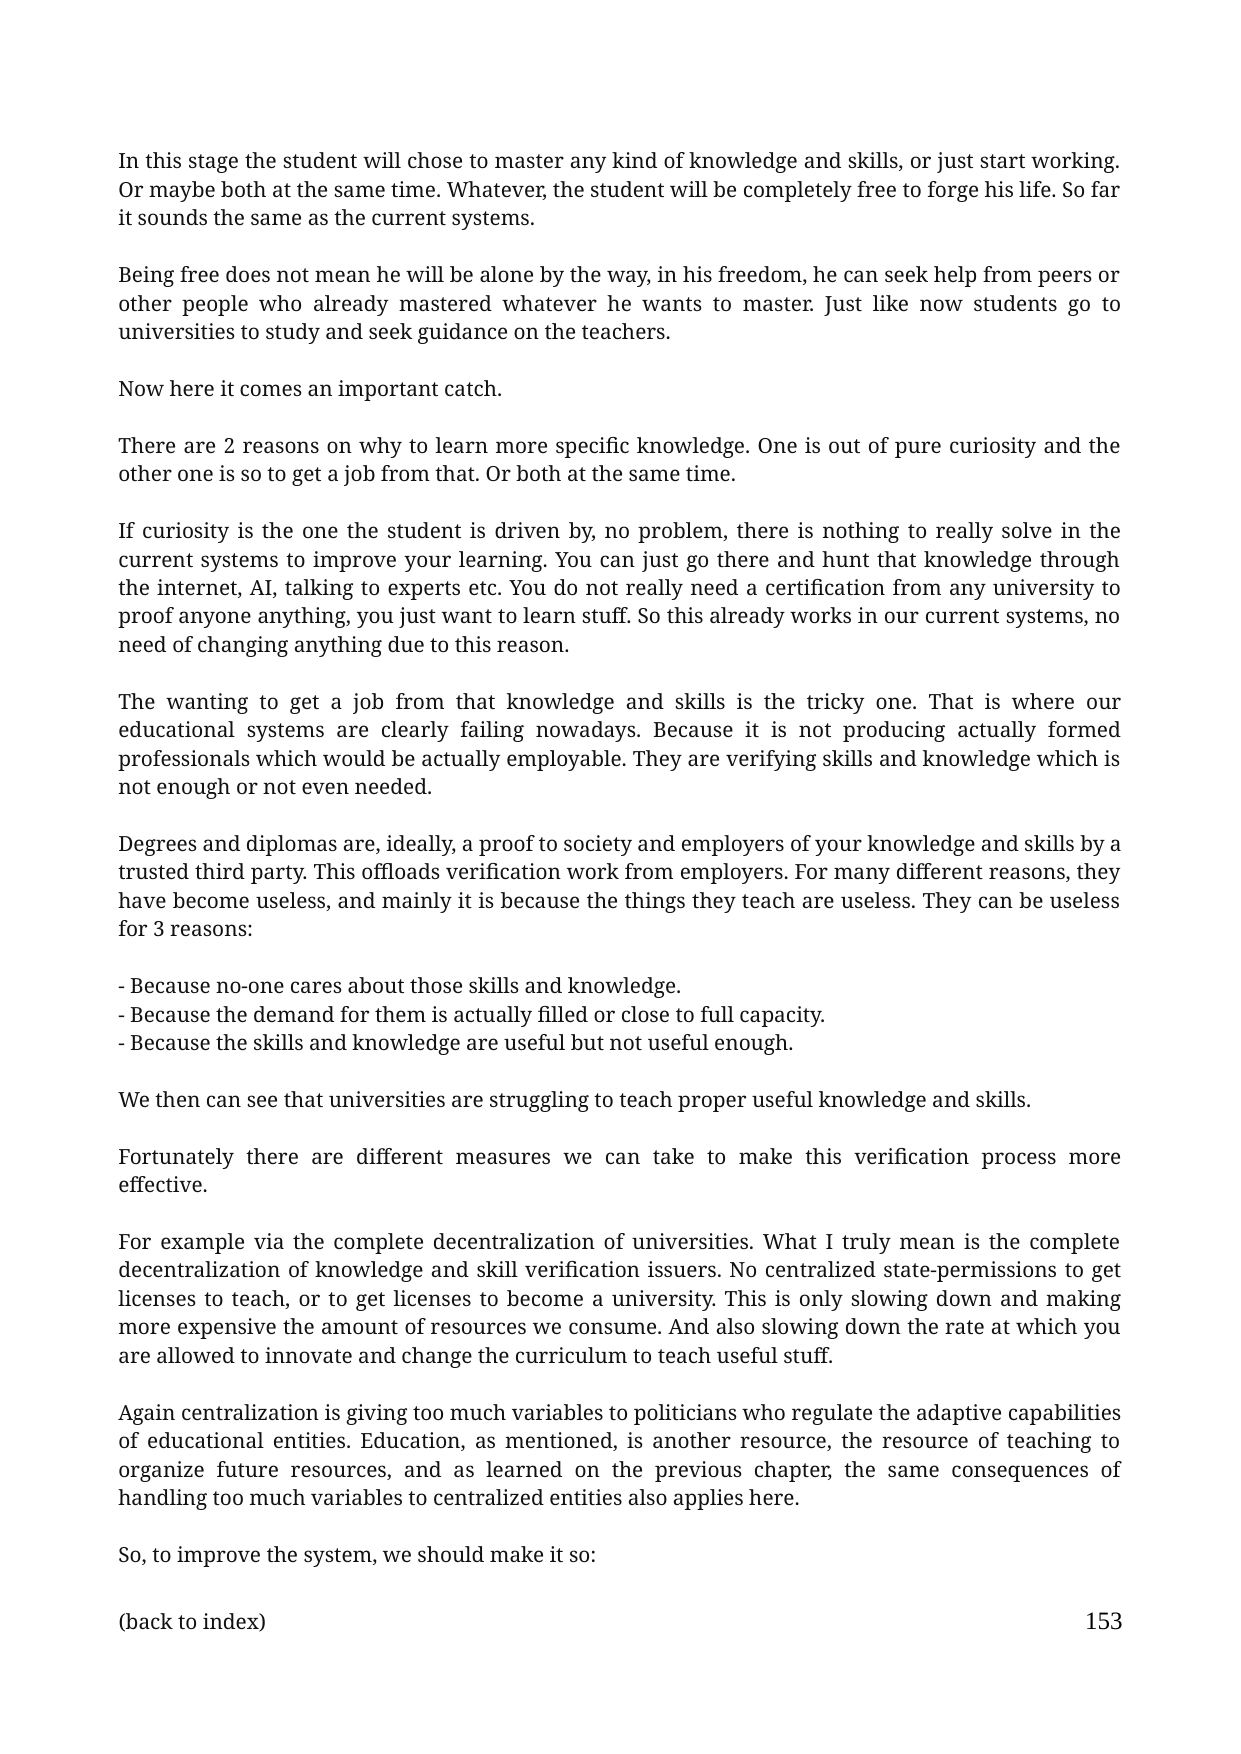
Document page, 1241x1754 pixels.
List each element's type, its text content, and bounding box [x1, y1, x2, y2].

text The wanting to get a job from that knowledge and skills is the tricky one. That is where our educational systems are clearly failing nowadays. Because it is not producing actually formed professionals which would be actually employable. They are verifying skills and knowledge which is not enough or not even needed. [118, 687, 1122, 801]
text Degrees and diplomas are, ideally, a proof to society and employers of your knowledge and skills by a trusted third party. This offloads verification work from employers. For many different reasons, they have become useless, and mainly it is because the things they teach are useless. They can be useless for 3 reasons: [118, 829, 1122, 943]
text So, to improve the system, we should make it so: [118, 1540, 1122, 1568]
text We then can see that universities are struggling to teach proper useful knowledge and skills. [118, 1085, 1122, 1113]
text Again centralization is giving too much variables to politicians who regulate the adaptive capabilities of educational entities. Education, as mentioned, is another resource, the resource of teaching to organize future resources, and as learned on the previous chapter, the same consequences of handling too much variables to centralized entities also applies here. [118, 1398, 1122, 1512]
text Now here it comes an important catch. [118, 374, 1122, 402]
text Being free does not mean he will be alone by the way, in his freedom, he can seek help from peers or other people who already mastered whatever he wants to master. Just like now students go to universities to study and seek guidance on the teachers. [118, 260, 1122, 346]
text Fortunately there are different measures we can take to make this verification process more effective. [118, 1142, 1122, 1199]
text - Because the demand for them is actually filled or close to full capacity. [118, 1000, 1122, 1028]
text For example via the complete decentralization of universities. What I truly mean is the complete decentralization of knowledge and skill verification issuers. No centralized state-permissions to get licenses to teach, or to get licenses to become a university. This is only slowing down and making more expensive the amount of resources we consume. And also slowing down the rate at which you are allowed to innovate and change the curriculum to teach useful stuff. [118, 1227, 1122, 1369]
text - Because no-one cares about those skills and knowledge. [118, 971, 1122, 1000]
text If curiosity is the one the student is driven by, no problem, there is nothing to really solve in the current systems to improve your learning. You can just go there and hunt that knowledge through the internet, AI, talking to experts etc. You do not really need a certification from any university to proof anyone anything, you just want to learn stuff. So this already works in our current systems, no need of changing anything due to this reason. [118, 516, 1122, 658]
text - Because the skills and knowledge are useful but not useful enough. [118, 1028, 1122, 1057]
text In this stage the student will chose to master any kind of knowledge and skills, or just start working. Or maybe both at the same time. Whatever, the student will be completely free to forge his life. So far it sounds the same as the current systems. [118, 147, 1122, 232]
text There are 2 reasons on why to learn more specific knowledge. One is out of pure curiosity and the other one is so to get a job from that. Or both at the same time. [118, 431, 1122, 488]
